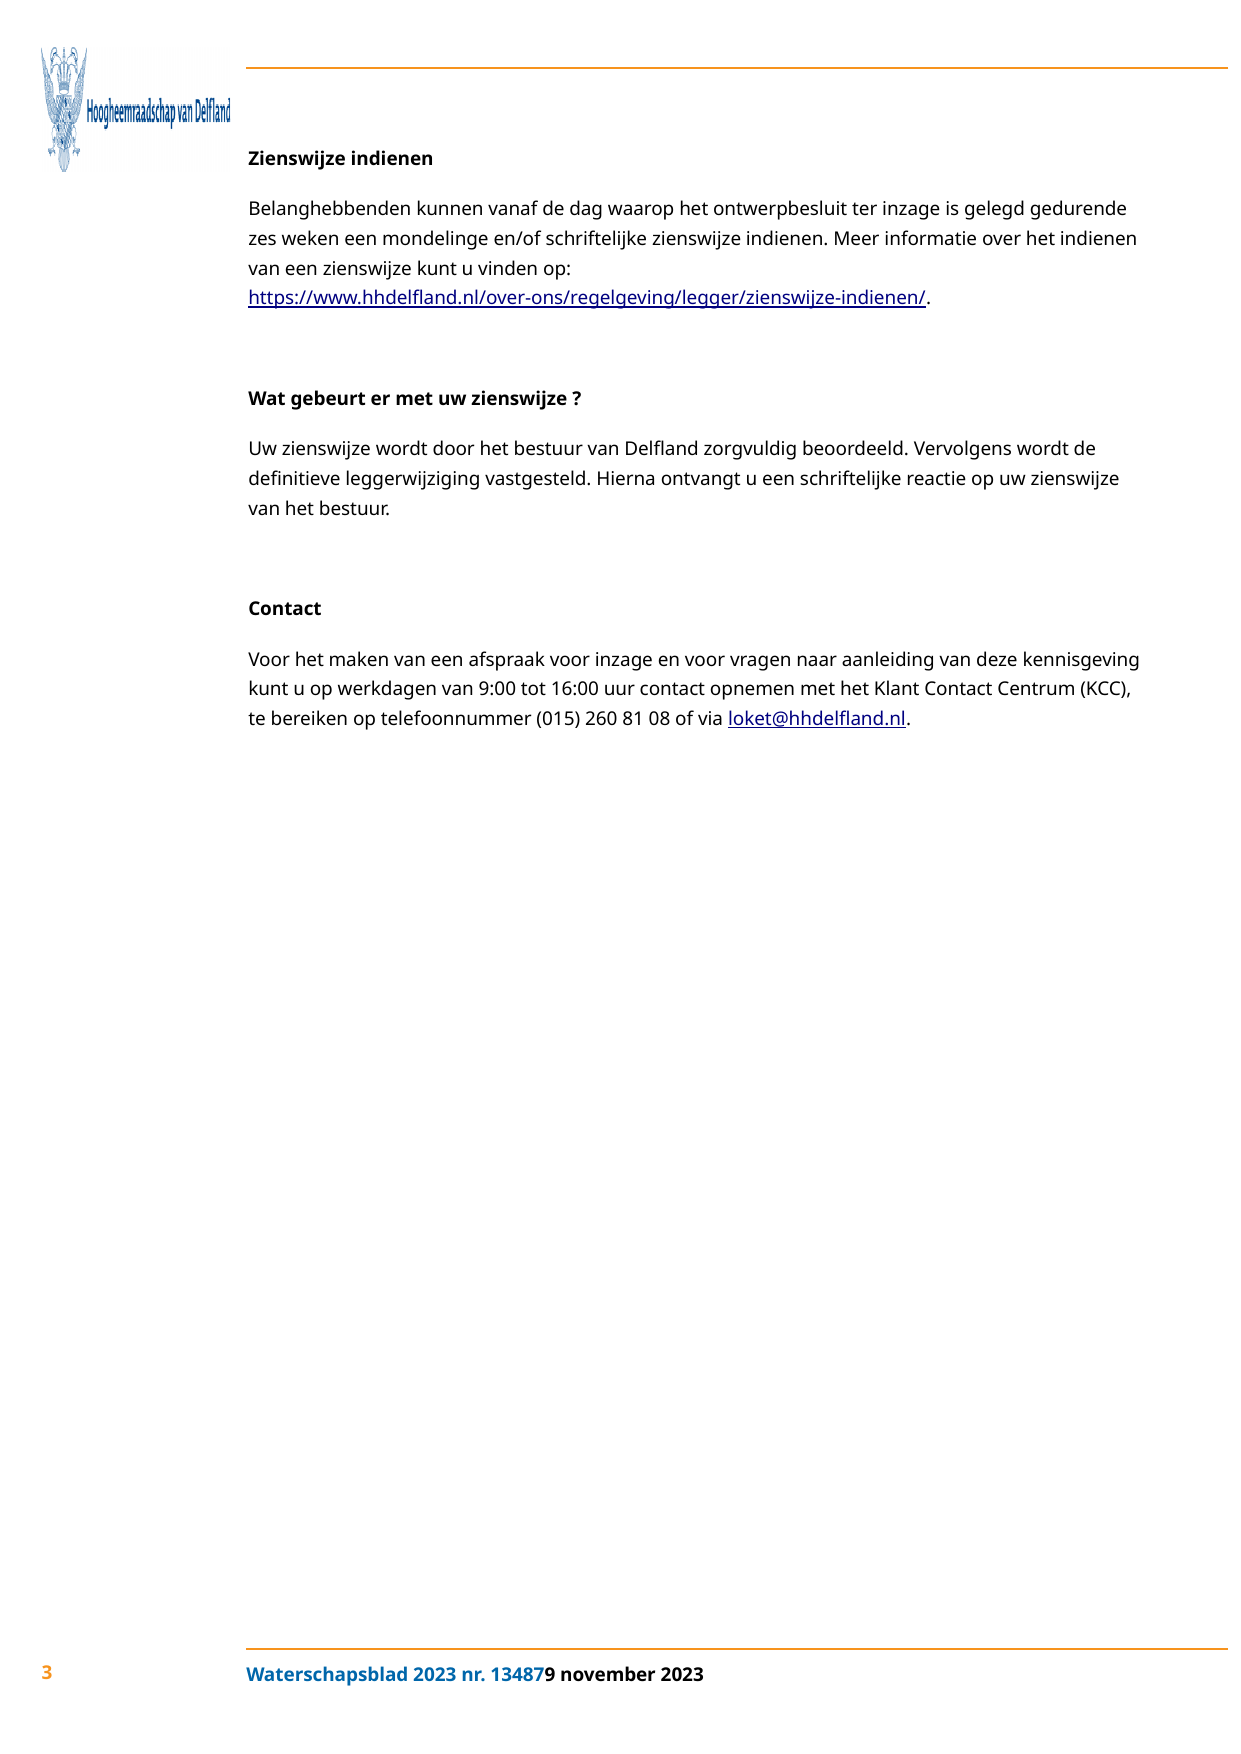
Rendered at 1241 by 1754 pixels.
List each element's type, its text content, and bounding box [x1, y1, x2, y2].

text Contact [248, 596, 1152, 621]
text Belanghebbenden kunnen vanaf de dag waarop het ontwerpbesluit ter inzage is gelegd gedurende zes weken een mondelinge en/of schriftelijke zienswijze indienen. Meer informatie over het indienen van een zienswijze kunt u vinden op: https://www.hhdelfland.nl/over-ons/regelgeving/legger/zienswijze-indienen/. [248, 196, 1152, 310]
text Zienswijze indienen [248, 145, 1152, 171]
text Voor het maken van een afspraak voor inzage en voor vragen naar aanleiding van deze kennisgeving kunt u op werkdagen van 9:00 tot 16:00 uur contact opnemen met het Klant Contact Centrum (KCC), te bereiken op telefoonnummer (015) 260 81 08 of via loket@hhdelfland.nl. [248, 646, 1152, 731]
picture [41, 47, 231, 172]
text Uw zienswijze wordt door het bestuur van Delfland zorgvuldig beoordeeld. Vervolgens wordt de definitieve leggerwijziging vastgesteld. Hierna ontvangt u een schriftelijke reactie op uw zienswijze van het bestuur. [248, 436, 1152, 521]
text Wat gebeurt er met uw zienswijze ? [248, 385, 1152, 411]
